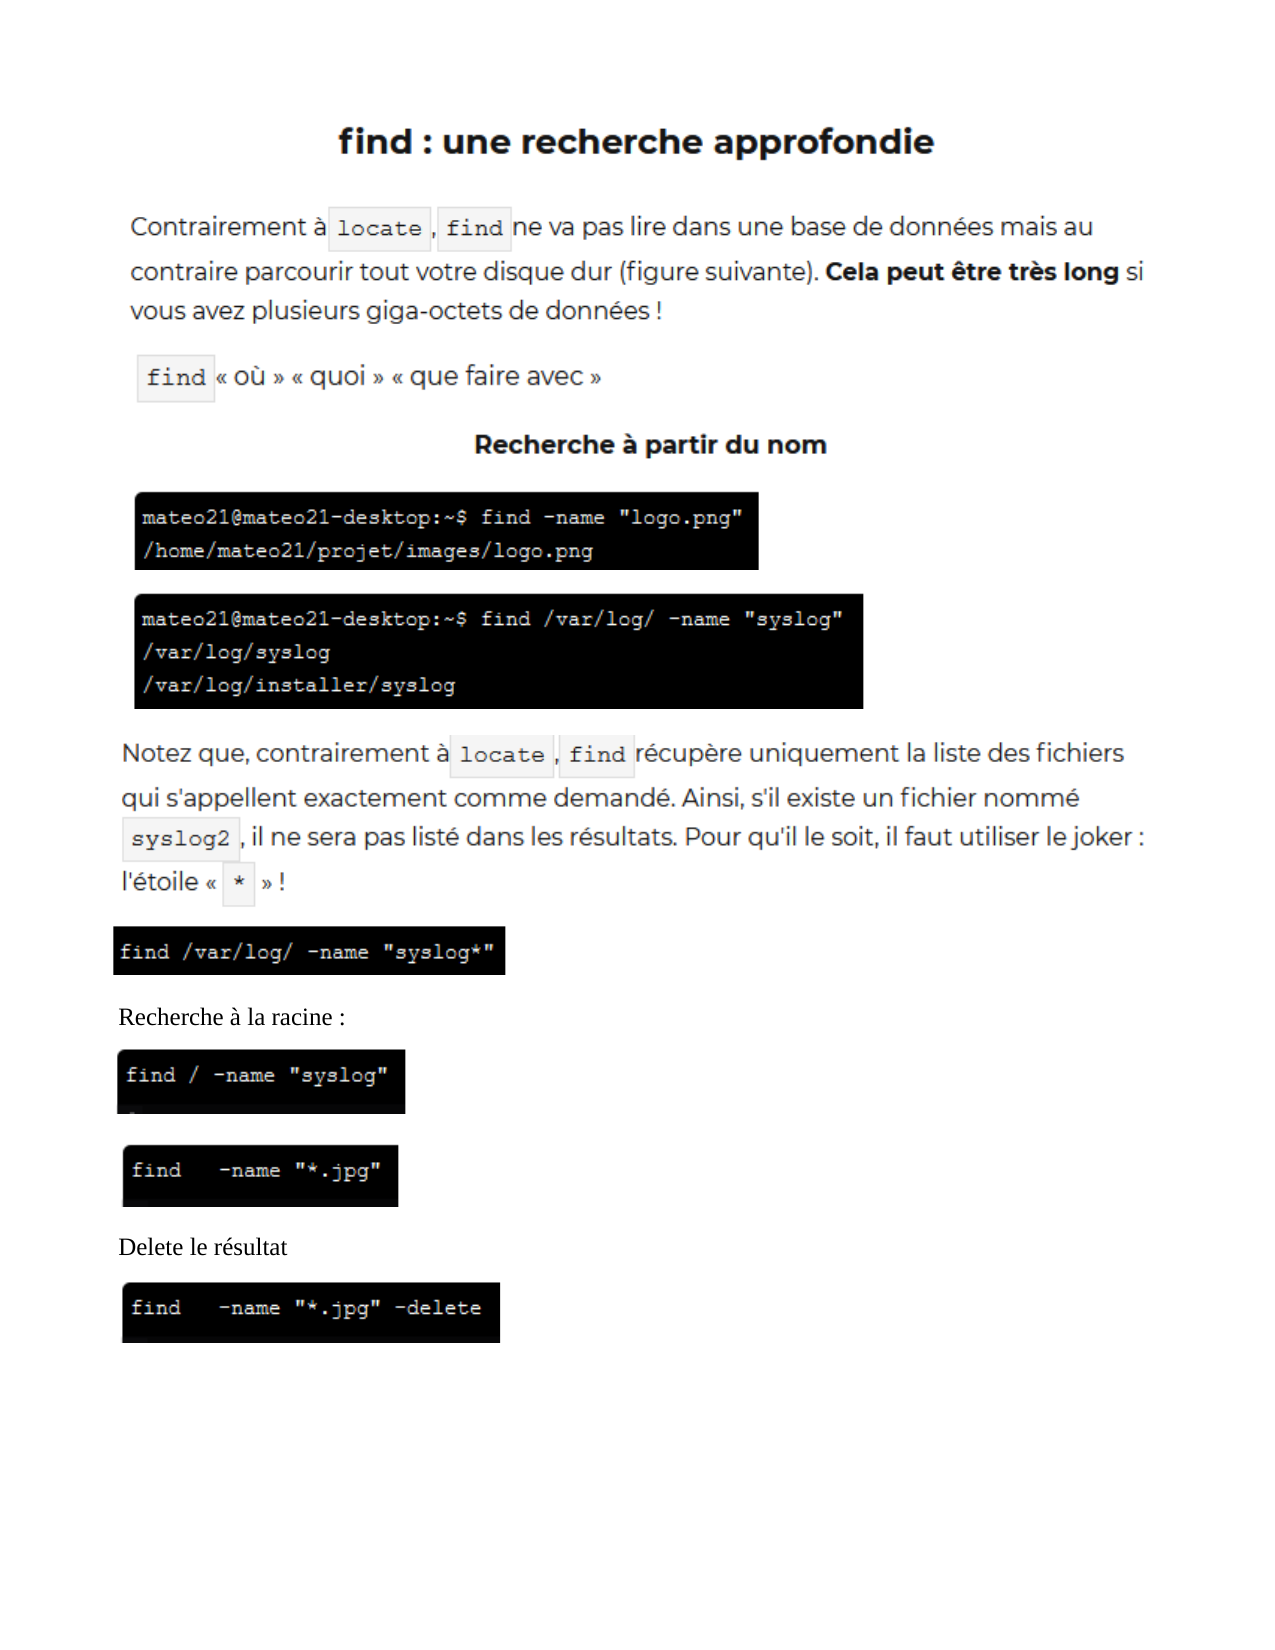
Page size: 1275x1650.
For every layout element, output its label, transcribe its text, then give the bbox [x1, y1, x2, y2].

picture [464, 421, 833, 468]
picture [118, 1278, 501, 1343]
text Delete le résultat [118, 1232, 1157, 1261]
picture [118, 735, 1157, 916]
picture [116, 1046, 406, 1114]
picture [130, 591, 864, 709]
text Recherche à la racine : [118, 1002, 1157, 1031]
picture [132, 486, 759, 570]
picture [332, 118, 943, 165]
picture [118, 204, 1157, 333]
picture [131, 347, 610, 406]
picture [117, 1139, 399, 1207]
picture [113, 926, 506, 975]
